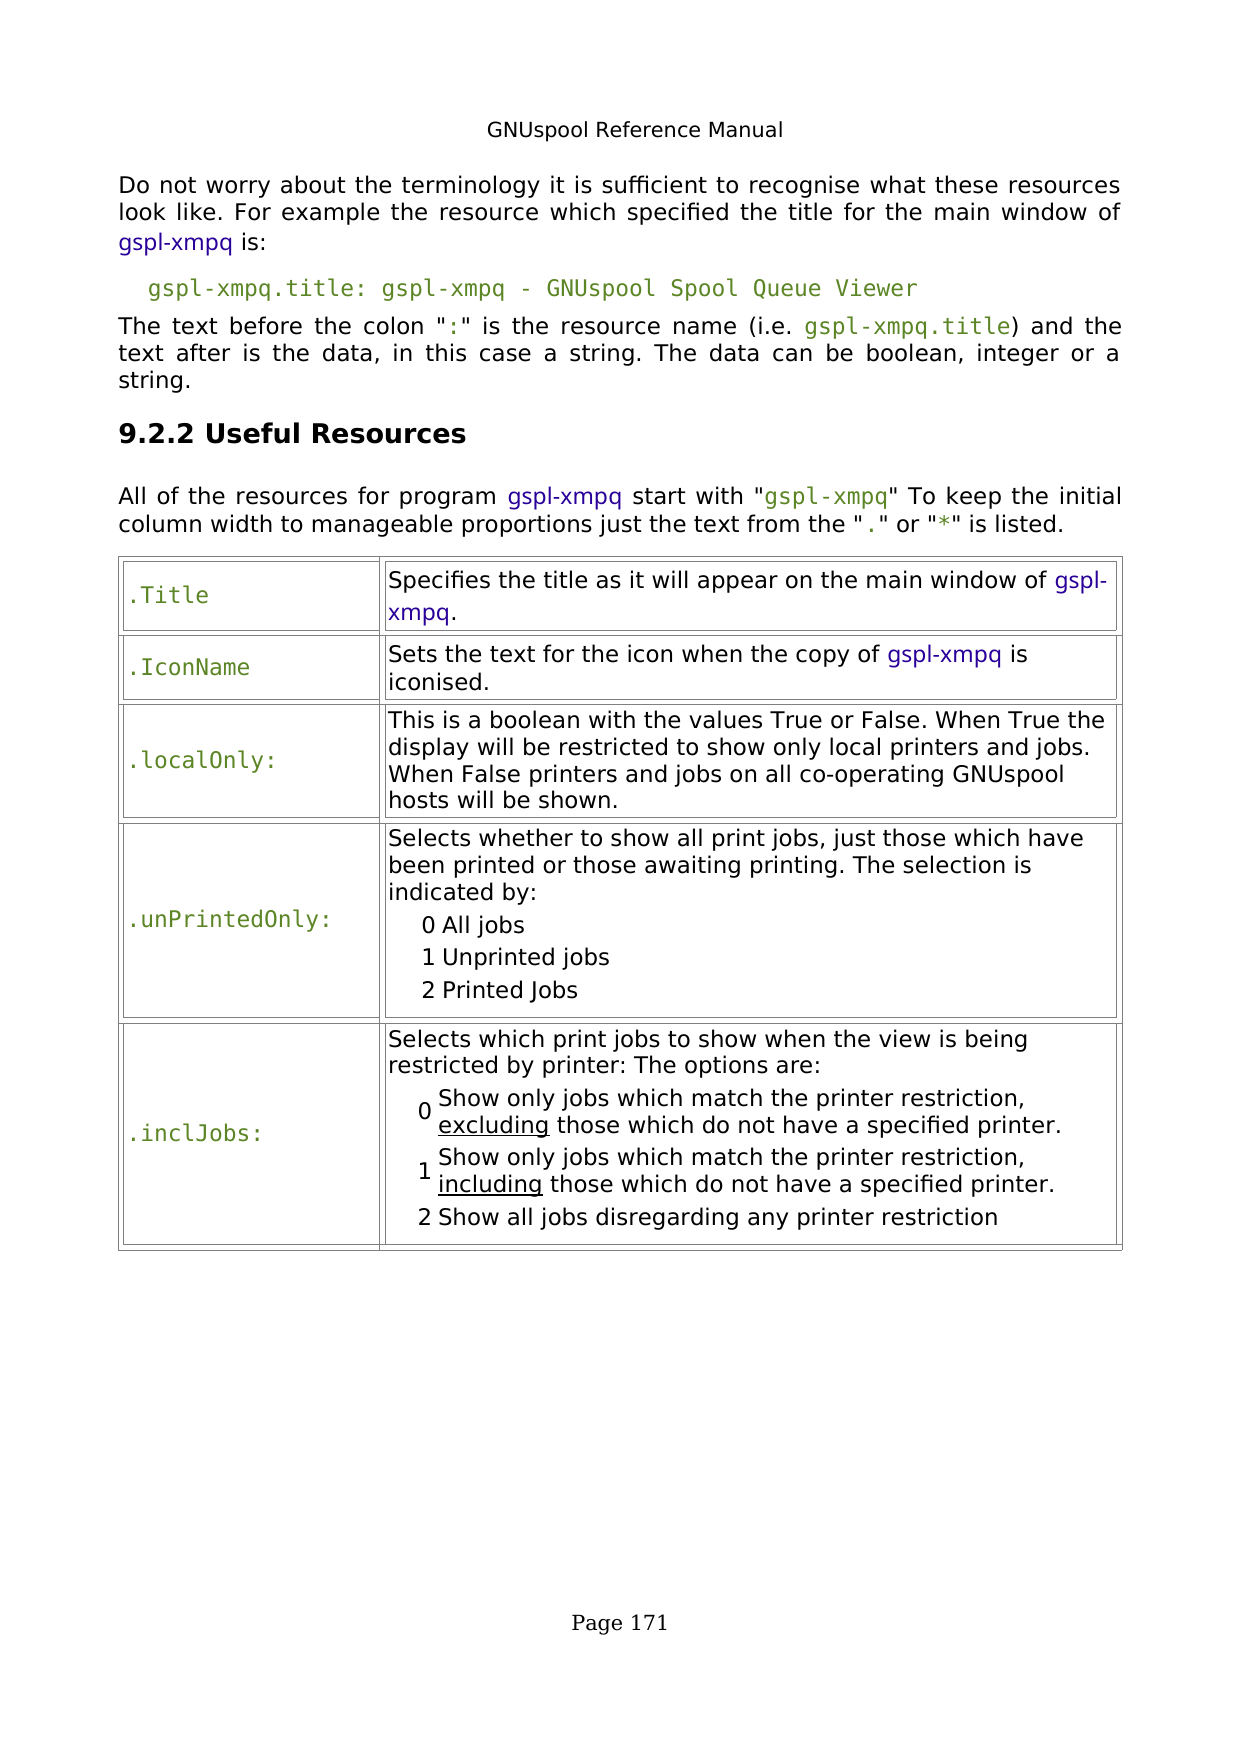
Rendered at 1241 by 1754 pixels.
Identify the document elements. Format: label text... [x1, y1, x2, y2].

table_cell 1 [386, 941, 439, 974]
table_cell This is a boolean with the values True or False. When True the display will be restricted to show only local printers and jobs. When False printers and jobs on all co-operating GNUspool hosts will be shown. [380, 705, 1122, 823]
table_cell [380, 1245, 1122, 1250]
table_cell [380, 1142, 385, 1201]
table_cell [386, 1234, 1116, 1244]
table_cell [380, 974, 385, 1007]
table_cell [380, 941, 385, 974]
table_cell [380, 1201, 385, 1234]
text The text before the colon ":" is the resource name (i.e. gspl-xmpq.title) and the text after is the data, in this case a string. The data can be boolean, integer or a string. [118, 313, 1122, 394]
table_header Specifies the title as it will appear on the main window of gspl-xmpq. [380, 557, 1122, 635]
table_cell Unprinted jobs [439, 941, 631, 974]
table_cell Printed Jobs [439, 974, 631, 1007]
table_cell [386, 1007, 1116, 1017]
text gspl-xmpq.title: gspl-xmpq - GNUspool Spool Queue Viewer [148, 275, 1122, 302]
table_header .Title [119, 557, 379, 635]
text All of the resources for program gspl-xmpq start with "gspl-xmpq" To keep the initial column width to manageable proportions just the text from the "." or "*" is listed. [118, 479, 1122, 538]
table_header Selects which print jobs to show when the view is being restricted by printer: The options are: [386, 1024, 1116, 1082]
table_cell .unPrintedOnly: [119, 824, 379, 1023]
table_cell 2 [386, 1201, 435, 1234]
table_cell [380, 1234, 385, 1244]
table_cell [1117, 1234, 1122, 1244]
table_cell [631, 909, 1116, 1007]
table_cell 2 [386, 974, 439, 1007]
table_header 0 [386, 909, 439, 941]
text Do not worry about the terminology it is sufficient to recognise what these resources look like. For example the resource which specified the title for the main window of gspl-xmpq is: [118, 172, 1122, 257]
table_cell Show only jobs which match the printer restriction, including those which do not have a specified printer. [435, 1142, 1116, 1201]
table_cell Sets the text for the icon when the copy of gspl-xmpq is iconised. [380, 636, 1122, 704]
table_cell [380, 1007, 1122, 1023]
table_cell Show all jobs disregarding any printer restriction [435, 1201, 1116, 1234]
table_cell .inclJobs: [119, 1024, 379, 1250]
table_cell [1117, 909, 1122, 1007]
table_header Selects whether to show all print jobs, just those which have been printed or those awaiting printing. The selection is indicated by: [386, 824, 1116, 909]
table_cell 0 [386, 1082, 435, 1142]
table_cell [380, 1082, 385, 1142]
table_cell .localOnly: [119, 705, 379, 823]
table_cell 1 [386, 1142, 435, 1201]
table_header [380, 909, 385, 941]
subtitle Useful Resources [118, 419, 1122, 450]
table_cell .IconName [119, 636, 379, 704]
table_cell Show only jobs which match the printer restriction, excluding those which do not have a specified printer. [435, 1082, 1116, 1142]
table_header All jobs [439, 909, 631, 941]
